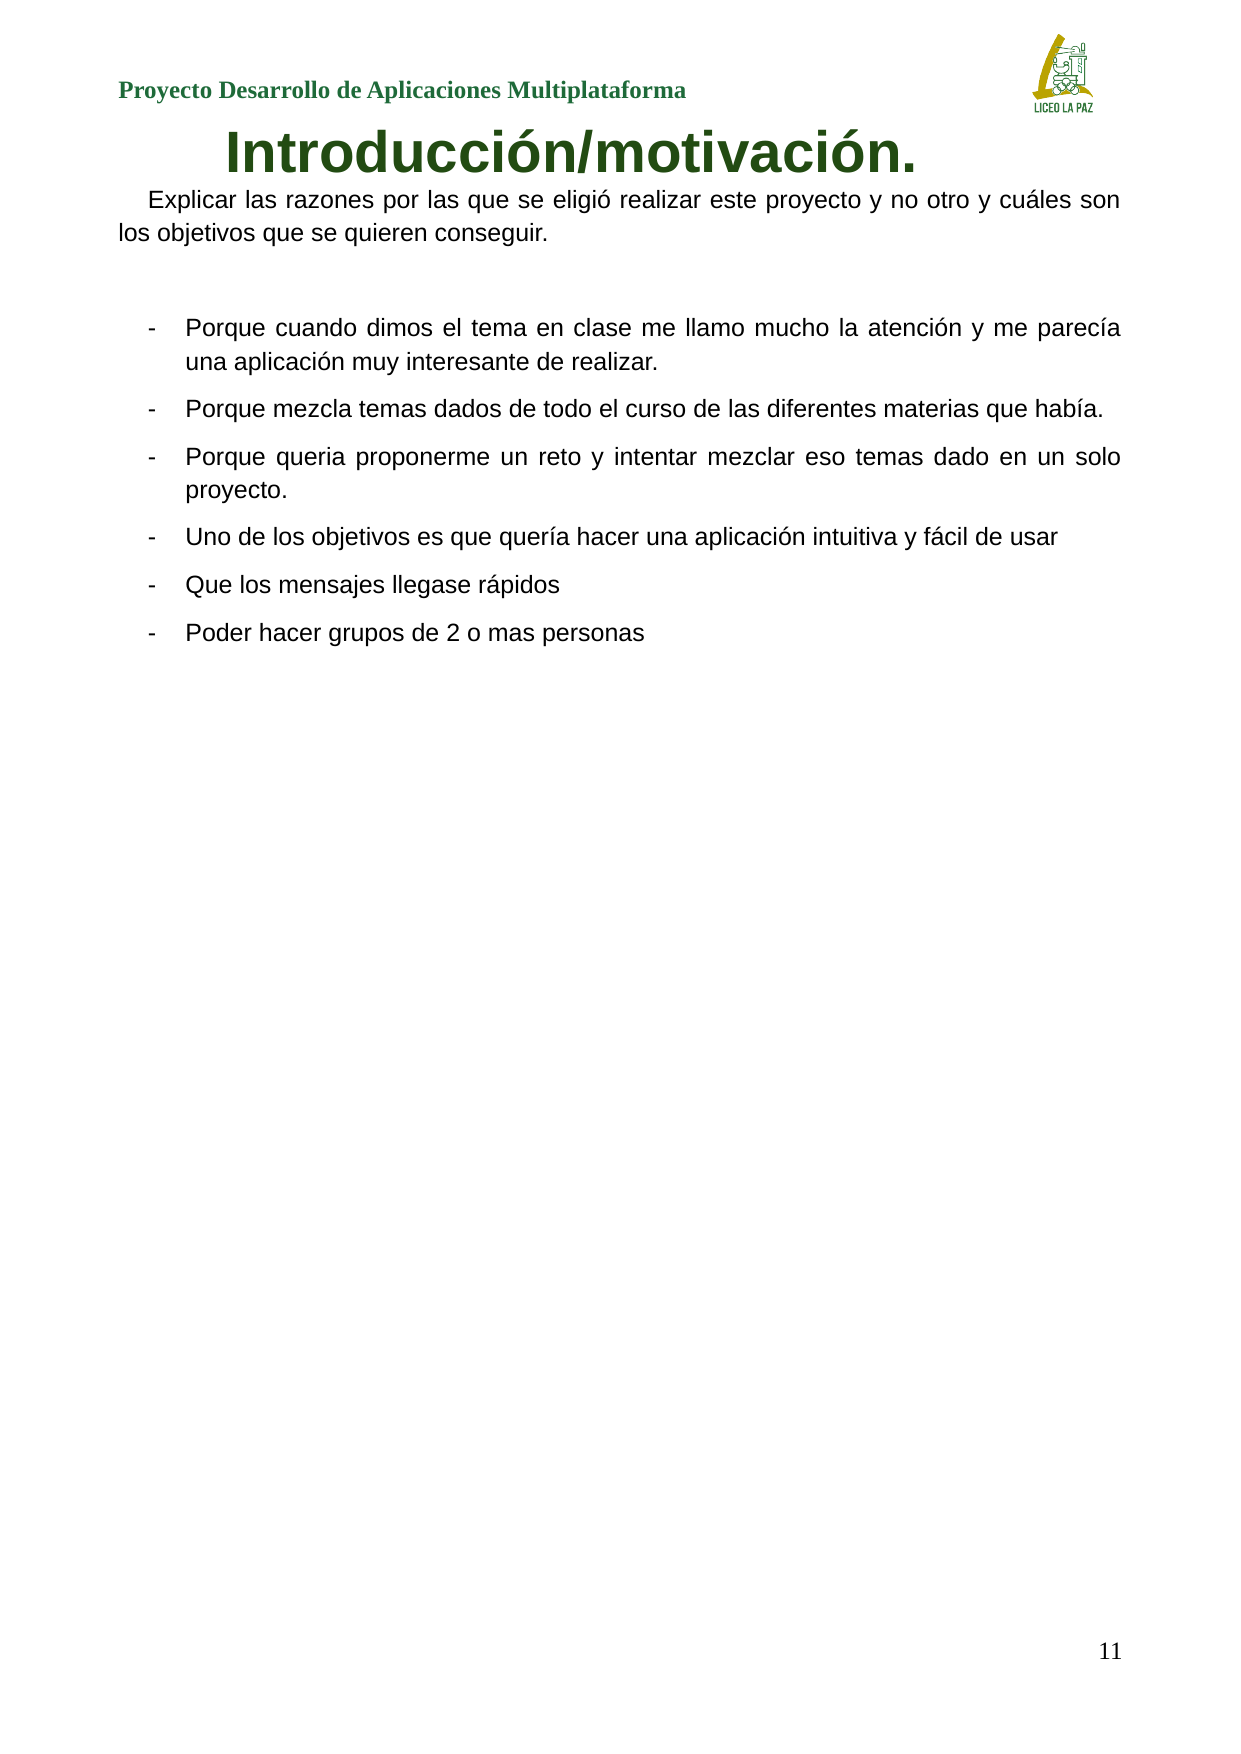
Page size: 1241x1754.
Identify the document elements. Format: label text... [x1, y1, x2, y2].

list Poder hacer grupos de 2 o mas personas [148, 617, 1122, 646]
text Explicar las razones por las que se eligió realizar este proyecto y no otro y cuáles son los objetivos que se quieren conseguir. [118, 185, 1122, 247]
list Que los mensajes llegase rápidos [148, 570, 1122, 599]
subtitle Introducción/motivación. [118, 118, 1122, 185]
list Uno de los objetivos es que quería hacer una aplicación intuitiva y fácil de usar [148, 522, 1122, 551]
list Porque mezcla temas dados de todo el curso de las diferentes materias que había. [148, 394, 1122, 423]
list Porque queria proponerme un reto y intentar mezclar eso temas dado en un solo proyecto. [148, 442, 1122, 503]
list Porque cuando dimos el tema en clase me llamo mucho la atención y me parecía una aplicación muy interesante de realizar. [148, 313, 1122, 375]
